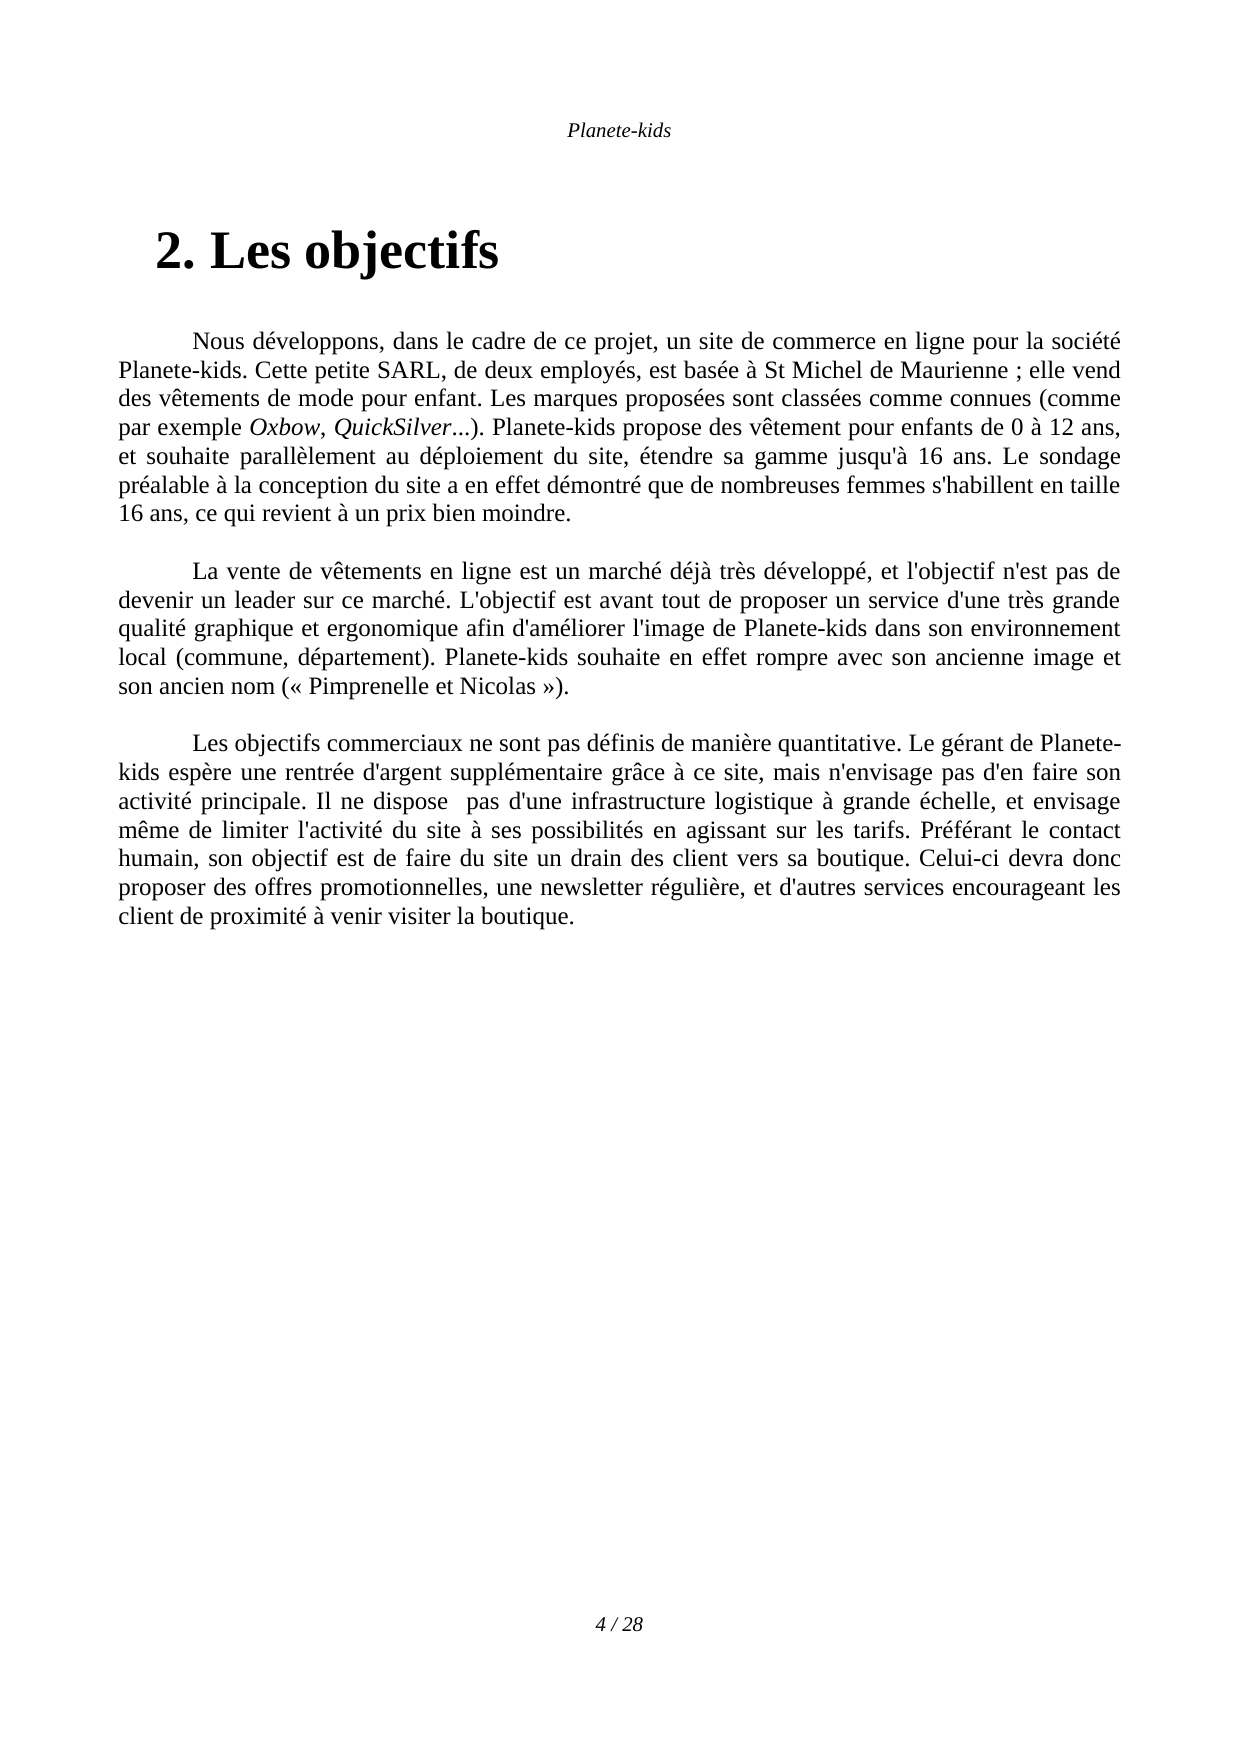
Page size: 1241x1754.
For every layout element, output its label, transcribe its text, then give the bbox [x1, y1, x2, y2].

text Nous développons, dans le cadre de ce projet, un site de commerce en ligne pour la société Planete-kids. Cette petite SARL, de deux employés, est basée à St Michel de Maurienne ; elle vend des vêtements de mode pour enfant. Les marques proposées sont classées comme connues (comme par exemple Oxbow, QuickSilver...). Planete-kids propose des vêtement pour enfants de 0 à 12 ans, et souhaite parallèlement au déploiement du site, étendre sa gamme jusqu'à 16 ans. Le sondage préalable à la conception du site a en effet démontré que de nombreuses femmes s'habillent en taille 16 ans, ce qui revient à un prix bien moindre. [118, 326, 1122, 527]
text Les objectifs commerciaux ne sont pas définis de manière quantitative. Le gérant de Planete-kids espère une rentrée d'argent supplémentaire grâce à ce site, mais n'envisage pas d'en faire son activité principale. Il ne dispose pas d'une infrastructure logistique à grande échelle, et envisage même de limiter l'activité du site à ses possibilités en agissant sur les tarifs. Préférant le contact humain, son objectif est de faire du site un drain des client vers sa boutique. Celui-ci devra donc proposer des offres promotionnelles, une newsletter régulière, et d'autres services encourageant les client de proximité à venir visiter la boutique. [118, 728, 1122, 930]
subtitle Les objectifs [156, 218, 1122, 280]
text La vente de vêtements en ligne est un marché déjà très développé, et l'objectif n'est pas de devenir un leader sur ce marché. L'objectif est avant tout de proposer un service d'une très grande qualité graphique et ergonomique afin d'améliorer l'image de Planete-kids dans son environnement local (commune, département). Planete-kids souhaite en effet rompre avec son ancienne image et son ancien nom (« Pimprenelle et Nicolas »). [118, 556, 1122, 700]
